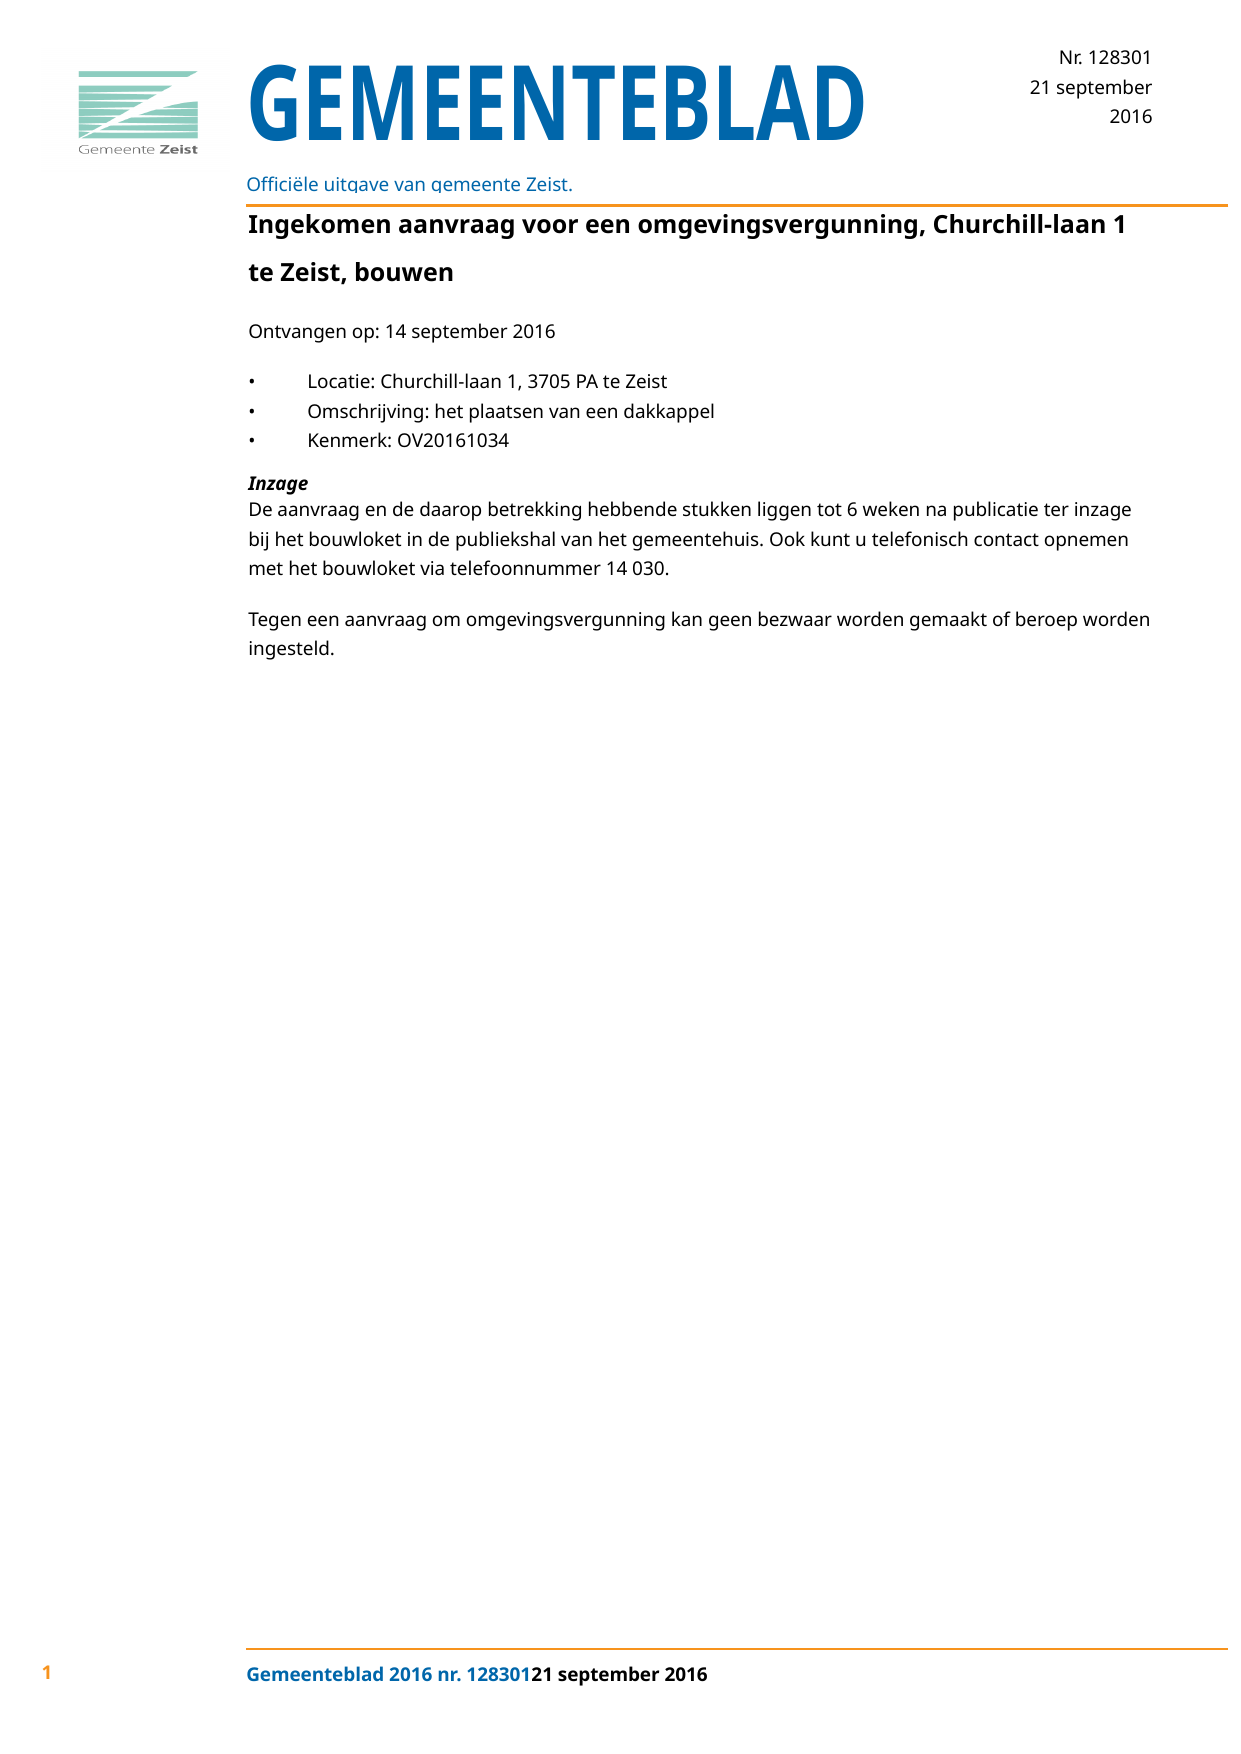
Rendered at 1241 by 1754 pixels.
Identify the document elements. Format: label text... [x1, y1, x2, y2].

list Kenmerk: OV20161034 [248, 427, 1152, 453]
text De aanvraag en de daarop betrekking hebbende stukken liggen tot 6 weken na publicatie ter inzage bij het bouwloket in de publiekshal van het gemeentehuis. Ook kunt u telefonisch contact opnemen met het bouwloket via telefoonnummer 14 030. [248, 496, 1152, 581]
text Ontvangen op: 14 september 2016 [248, 318, 1152, 344]
list Locatie: Churchill-laan 1, 3705 PA te Zeist [248, 368, 1152, 394]
text Inzage [248, 471, 1152, 496]
text Tegen een aanvraag om omgevingsvergunning kan geen bezwaar worden gemaakt of beroep worden ingesteld. [248, 606, 1152, 661]
text Ingekomen aanvraag voor een omgevingsvergunning, Churchill-laan 1 te Zeist, bouwen [248, 207, 1152, 288]
picture [41, 47, 231, 172]
list Omschrijving: het plaatsen van een dakkappel [248, 398, 1152, 424]
